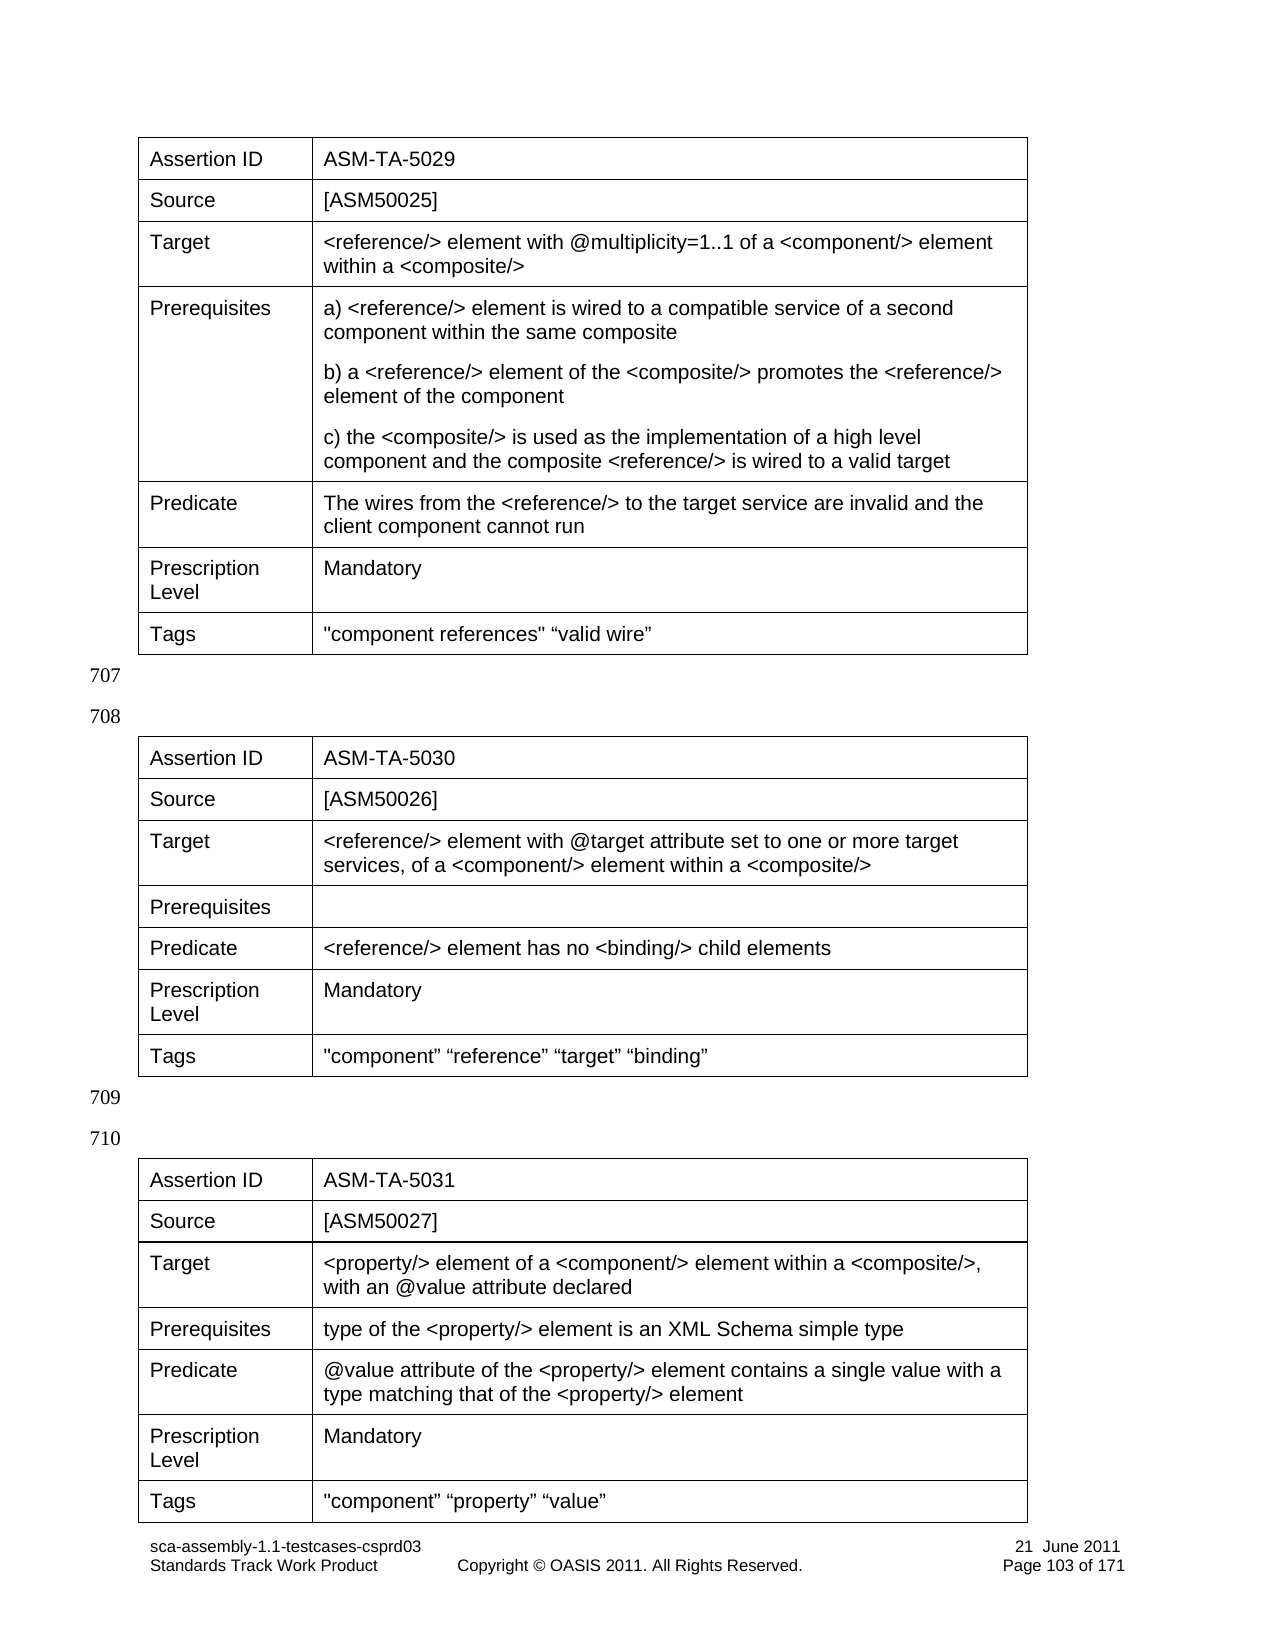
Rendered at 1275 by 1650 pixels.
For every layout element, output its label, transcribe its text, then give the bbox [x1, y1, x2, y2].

table_cell <property/> element of a <component/> element within a <composite/>, with an @value attribute declared [313, 1243, 1027, 1307]
table_cell Predicate [139, 1350, 312, 1414]
table_cell <reference/> element with @target attribute set to one or more target services, of a <component/> element within a <composite/> [313, 821, 1027, 885]
table_cell "component references" “valid wire” [313, 613, 1027, 654]
table_cell Tags [139, 1035, 312, 1076]
table_cell Prescription Level [139, 1415, 312, 1480]
table_header Assertion ID [139, 138, 312, 179]
table_cell "component” “property” “value” [313, 1481, 1027, 1522]
table_header ASM-TA-5031 [313, 1159, 1027, 1200]
table_cell Source [139, 180, 312, 221]
table_cell Mandatory [313, 548, 1027, 612]
table_cell Prerequisites [139, 287, 312, 481]
table_cell Mandatory [313, 970, 1027, 1034]
table_header Assertion ID [139, 737, 312, 778]
table_cell <reference/> element has no <binding/> child elements [313, 928, 1027, 968]
table_header Assertion ID [139, 1159, 312, 1200]
table_cell Mandatory [313, 1415, 1027, 1480]
table_cell [ASM50026] [313, 779, 1027, 819]
table_cell The wires from the <reference/> to the target service are invalid and the client component cannot run [313, 482, 1027, 547]
table_cell [313, 886, 1027, 927]
table_cell Tags [139, 1481, 312, 1522]
table_cell Target [139, 821, 312, 885]
table_cell Predicate [139, 928, 312, 968]
table_cell <reference/> element with @multiplicity=1..1 of a <component/> element within a <composite/> [313, 222, 1027, 286]
table_header ASM-TA-5029 [313, 138, 1027, 179]
table_cell Prerequisites [139, 1308, 312, 1349]
table_cell Source [139, 779, 312, 819]
table_cell Prerequisites [139, 886, 312, 927]
table_cell Source [139, 1201, 312, 1241]
table_cell Predicate [139, 482, 312, 547]
table_cell [ASM50025] [313, 180, 1027, 221]
table_cell a) <reference/> element is wired to a compatible service of a second component within the same composite b) a <reference/> element of the <composite/> promotes the <reference/> element of the component c) the <composite/> is used as the implementation of a high level component and the composite <reference/> is wired to a valid target [313, 287, 1027, 481]
table_cell Prescription Level [139, 970, 312, 1034]
table_cell Tags [139, 613, 312, 654]
table_cell "component” “reference” “target” “binding” [313, 1035, 1027, 1076]
table_cell [ASM50027] [313, 1201, 1027, 1241]
table_cell Prescription Level [139, 548, 312, 612]
table_cell @value attribute of the <property/> element contains a single value with a type matching that of the <property/> element [313, 1350, 1027, 1414]
table_header ASM-TA-5030 [313, 737, 1027, 778]
table_cell Target [139, 1243, 312, 1307]
table_cell type of the <property/> element is an XML Schema simple type [313, 1308, 1027, 1349]
table_cell Target [139, 222, 312, 286]
